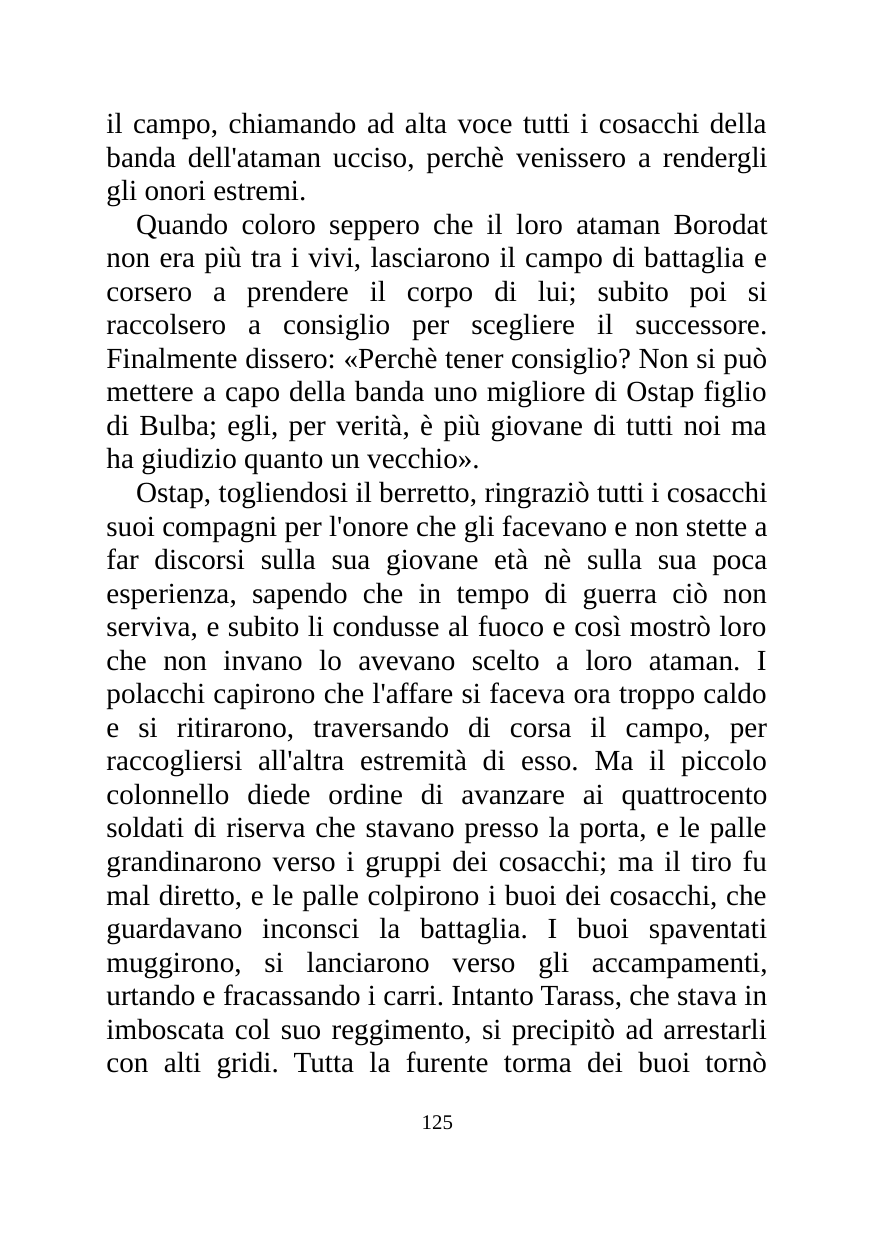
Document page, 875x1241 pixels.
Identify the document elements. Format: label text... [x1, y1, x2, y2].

text il campo, chiamando ad alta voce tutti i cosacchi della banda dell'ataman ucciso, perchè venissero a rendergli gli onori estremi. [106, 106, 768, 207]
text Quando coloro seppero che il loro ataman Borodat non era più tra i vivi, lasciarono il campo di battaglia e corsero a prendere il corpo di lui; subito poi si raccolsero a consiglio per scegliere il successore. Finalmente dissero: «Perchè tener consiglio? Non si può mettere a capo della banda uno migliore di Ostap figlio di Bulba; egli, per verità, è più giovane di tutti noi ma ha giudizio quanto un vecchio». [106, 207, 768, 475]
text Ostap, togliendosi il berretto, ringraziò tutti i cosacchi suoi compagni per l'onore che gli facevano e non stette a far discorsi sulla sua giovane età nè sulla sua poca esperienza, sapendo che in tempo di guerra ciò non serviva, e subito li condusse al fuoco e così mostrò loro che non invano lo avevano scelto a loro ataman. I polacchi capirono che l'affare si faceva ora troppo caldo e si ritirarono, traversando di corsa il campo, per raccogliersi all'altra estremità di esso. Ma il piccolo colonnello diede ordine di avanzare ai quattrocento soldati di riserva che stavano presso la porta, e le palle grandinarono verso i gruppi dei cosacchi; ma il tiro fu mal diretto, e le palle colpirono i buoi dei cosacchi, che guardavano inconsci la battaglia. I buoi spaventati muggirono, si lanciarono verso gli accampamenti, urtando e fracassando i carri. Intanto Tarass, che stava in imboscata col suo reggimento, si precipitò ad arrestarli con alti gridi. Tutta la furente torma dei buoi tornò [106, 475, 768, 1079]
